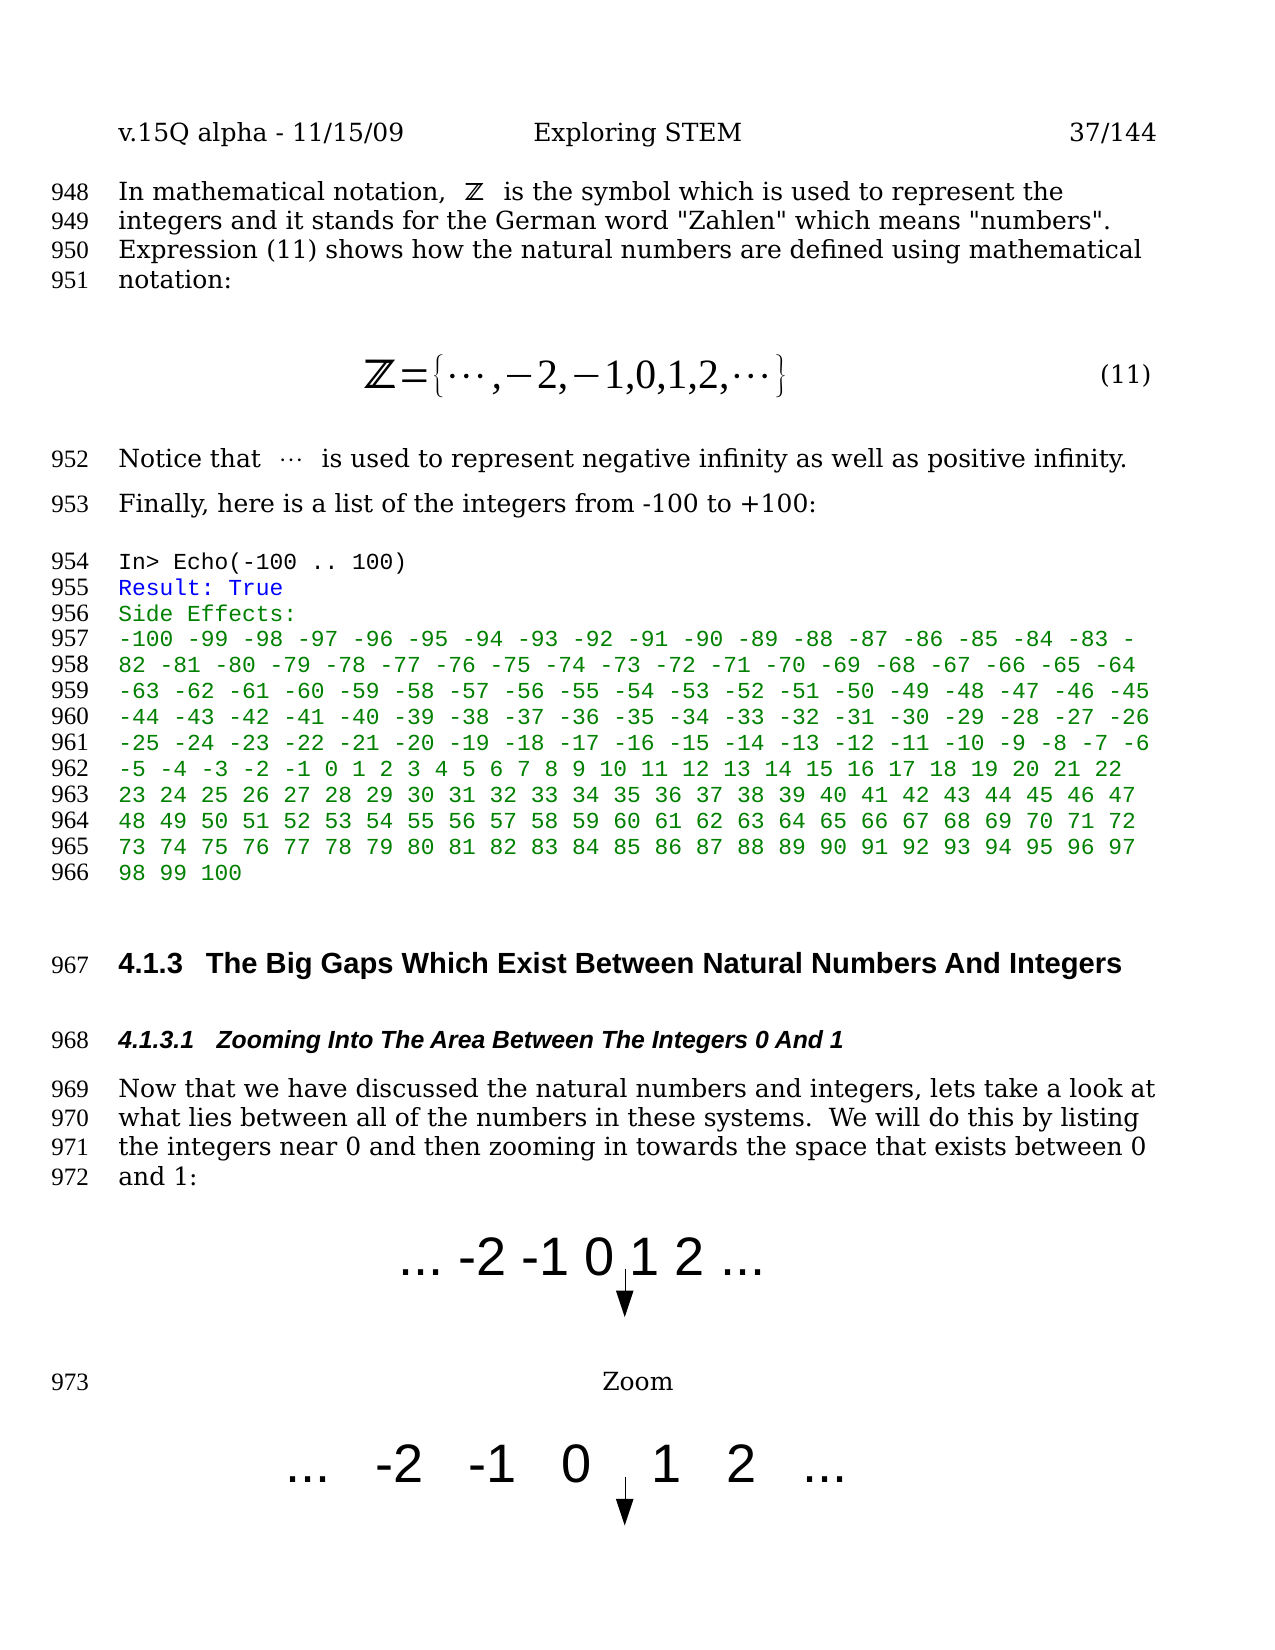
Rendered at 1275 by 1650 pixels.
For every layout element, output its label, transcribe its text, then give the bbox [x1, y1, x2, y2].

text Now that we have discussed the natural numbers and integers, lets take a look at what lies between all of the numbers in these systems. We will do this by listing the integers near 0 and then zooming in towards the space that exists between 0 and 1: [118, 1074, 1157, 1191]
subtitle The Big Gaps Which Exist Between Natural Numbers And Integers [118, 946, 1157, 980]
text Result: True [118, 576, 1157, 602]
text -100 -99 -98 -97 -96 -95 -94 -93 -92 -91 -90 -89 -88 -87 -86 -85 -84 -83 -82 -81 -80 -79 -78 -77 -76 -75 -74 -73 -72 -71 -70 -69 -68 -67 -66 -65 -64 -63 -62 -61 -60 -59 -58 -57 -56 -55 -54 -53 -52 -51 -50 -49 -48 -47 -46 -45 -44 -43 -42 -41 -40 -39 -38 -37 -36 -35 -34 -33 -32 -31 -30 -29 -28 -27 -26 -25 -24 -23 -22 -21 -20 -19 -18 -17 -16 -15 -14 -13 -12 -11 -10 -9 -8 -7 -6 -5 -4 -3 -2 -1 0 1 2 3 4 5 6 7 8 9 10 11 12 13 14 15 16 17 18 19 20 21 22 23 24 25 26 27 28 29 30 31 32 33 34 35 36 37 38 39 40 41 42 43 44 45 46 47 48 49 50 51 52 53 54 55 56 57 58 59 60 61 62 63 64 65 66 67 68 69 70 71 72 73 74 75 76 77 78 79 80 81 82 83 84 85 86 87 88 89 90 91 92 93 94 95 96 97 98 99 100 [118, 628, 1157, 887]
text Notice thatis used to represent negative infinity as well as positive infinity. [118, 444, 1157, 474]
text In> Echo(-100 .. 100) [118, 550, 1157, 576]
table_header [118, 344, 1041, 406]
text Finally, here is a list of the integers from -100 to +100: [118, 489, 1157, 518]
text In mathematical notation,is the symbol which is used to represent the integers and it stands for the German word "Zahlen" which means "numbers". Expression (11) shows how the natural numbers are defined using mathematical notation: [118, 177, 1157, 294]
text Zoom [118, 1367, 1157, 1396]
table_header (11) [1041, 344, 1157, 406]
text Side Effects: [118, 602, 1157, 628]
subtitle Zooming Into The Area Between The Integers 0 And 1 [118, 1025, 1157, 1053]
